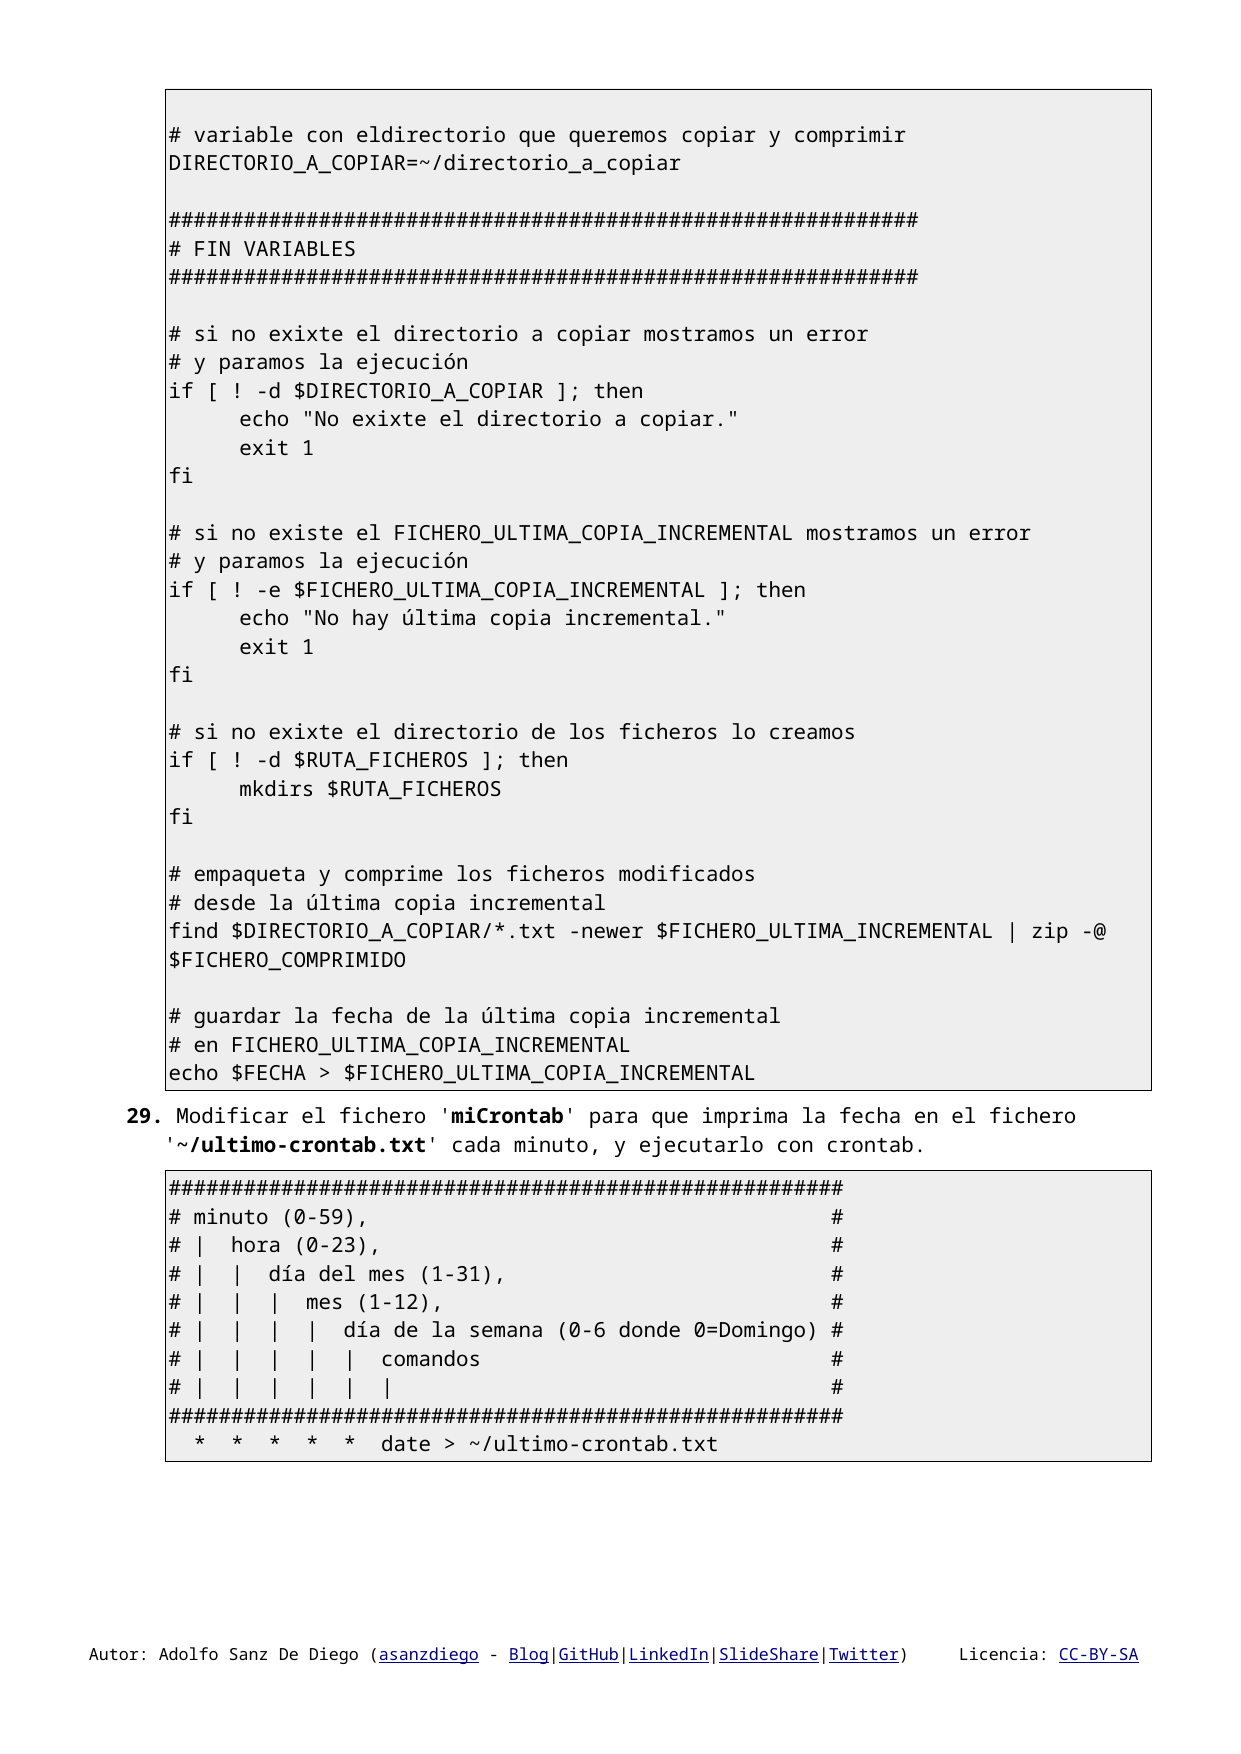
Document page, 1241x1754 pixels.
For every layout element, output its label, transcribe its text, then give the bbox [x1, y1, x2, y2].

text # | | | | día de la semana (0-6 donde 0=Domingo) # [166, 1312, 1151, 1341]
text # si no existe el FICHERO_ULTIMA_COPIA_INCREMENTAL mostramos un error [166, 515, 1151, 543]
text # variable con eldirectorio que queremos copiar y comprimir [166, 117, 1151, 145]
text exit 1 [166, 430, 1151, 458]
text # | | | | | comandos # [166, 1341, 1151, 1369]
text # | | | mes (1-12), # [166, 1284, 1151, 1312]
text * * * * * date > ~/ultimo-crontab.txt [166, 1426, 1151, 1461]
text # | | | | | | # [166, 1369, 1151, 1398]
text if [ ! -e $FICHERO_ULTIMA_COPIA_INCREMENTAL ]; then [166, 572, 1151, 600]
text exit 1 [166, 629, 1151, 657]
text DIRECTORIO_A_COPIAR=~/directorio_a_copiar [166, 145, 1151, 174]
text # minuto (0-59), # [166, 1199, 1151, 1227]
text ###################################################### [166, 1171, 1151, 1199]
text # | | día del mes (1-31), # [166, 1256, 1151, 1284]
text # si no exixte el directorio a copiar mostramos un error [166, 316, 1151, 344]
text mkdirs $RUTA_FICHEROS [166, 771, 1151, 799]
text # empaqueta y comprime los ficheros modificados [166, 856, 1151, 885]
text ############################################################ [166, 259, 1151, 288]
text # guardar la fecha de la última copia incremental [166, 998, 1151, 1027]
text ############################################################ [166, 202, 1151, 231]
text # y paramos la ejecución [166, 344, 1151, 373]
text # desde la última copia incremental [166, 885, 1151, 913]
text if [ ! -d $RUTA_FICHEROS ]; then [166, 743, 1151, 771]
text # si no exixte el directorio de los ficheros lo creamos [166, 714, 1151, 743]
text echo $FECHA > $FICHERO_ULTIMA_COPIA_INCREMENTAL [166, 1055, 1151, 1090]
text fi [166, 458, 1151, 487]
text # FIN VARIABLES [166, 231, 1151, 259]
text ###################################################### [166, 1398, 1151, 1426]
text echo "No hay última copia incremental." [166, 600, 1151, 629]
text echo "No exixte el directorio a copiar." [166, 401, 1151, 430]
list Modificar el fichero 'miCrontab' para que imprima la fecha en el fichero '~/ultimo-crontab.txt' cada minuto, y ejecutarlo con crontab. [126, 1102, 1152, 1158]
text # y paramos la ejecución [166, 543, 1151, 572]
text fi [166, 657, 1151, 686]
text # | hora (0-23), # [166, 1227, 1151, 1256]
text fi [166, 799, 1151, 828]
text if [ ! -d $DIRECTORIO_A_COPIAR ]; then [166, 373, 1151, 401]
text # en FICHERO_ULTIMA_COPIA_INCREMENTAL [166, 1027, 1151, 1055]
text find $DIRECTORIO_A_COPIAR/*.txt -newer $FICHERO_ULTIMA_INCREMENTAL | zip -@ $FICHERO_COMPRIMIDO [166, 913, 1151, 970]
